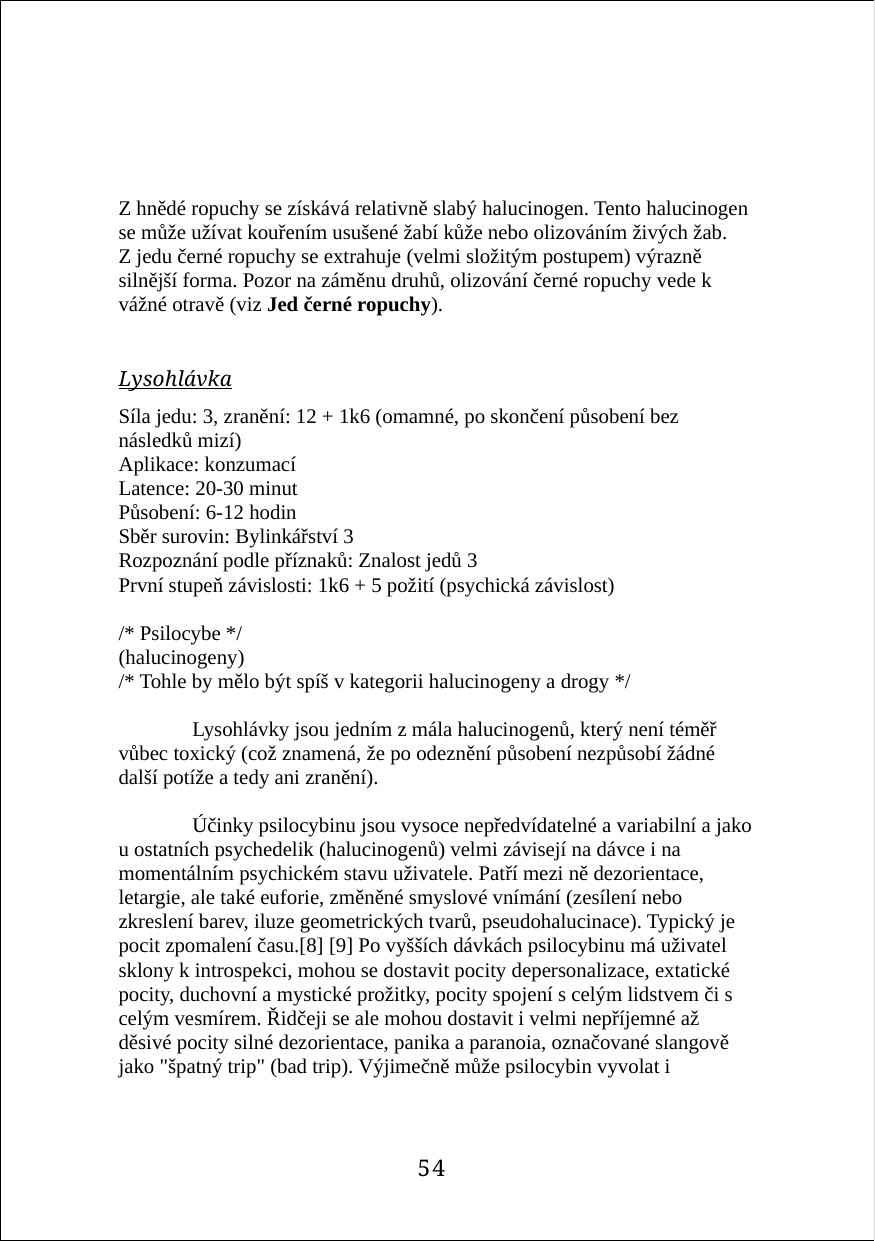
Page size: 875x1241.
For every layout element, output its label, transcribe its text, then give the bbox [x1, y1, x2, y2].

subtitle Lysohlávka [118, 364, 756, 392]
text Sběr surovin: Bylinkářství 3 [118, 524, 756, 548]
text Latence: 20-30 minut [118, 476, 756, 500]
text První stupeň závislosti: 1k6 + 5 požití (psychická závislost) [118, 572, 756, 597]
text (halucinogeny) [118, 645, 756, 669]
text Z jedu černé ropuchy se extrahuje (velmi složitým postupem) výrazně silnější forma. Pozor na záměnu druhů, olizování černé ropuchy vede k vážné otravě (viz Jed černé ropuchy). [118, 244, 756, 316]
text Účinky psilocybinu jsou vysoce nepředvídatelné a variabilní a jako u ostatních psychedelik (halucinogenů) velmi závisejí na dávce i na momentálním psychickém stavu uživatele. Patří mezi ně dezorientace, letargie, ale také euforie, změněné smyslové vnímání (zesílení nebo zkreslení barev, iluze geometrických tvarů, pseudohalucinace). Typický je pocit zpomalení času.[8] [9] Po vyšších dávkách psilocybinu má uživatel sklony k introspekci, mohou se dostavit pocity depersonalizace, extatické pocity, duchovní a mystické prožitky, pocity spojení s celým lidstvem či s celým vesmírem. Řidčeji se ale mohou dostavit i velmi nepříjemné až děsivé pocity silné dezorientace, panika a paranoia, označované slangově jako "špatný trip" (bad trip). Výjimečně může psilocybin vyvolat i [118, 813, 756, 1078]
text Z hnědé ropuchy se získává relativně slabý halucinogen. Tento halucinogen se může užívat kouřením usušené žabí kůže nebo olizováním živých žab. [118, 196, 756, 244]
text /* Psilocybe */ [118, 621, 756, 645]
text Lysohlávky jsou jedním z mála halucinogenů, který není téměř vůbec toxický (což znamená, že po odeznění působení nezpůsobí žádné další potíže a tedy ani zranění). [118, 717, 756, 789]
text Rozpoznání podle příznaků: Znalost jedů 3 [118, 548, 756, 572]
text Působení: 6-12 hodin [118, 500, 756, 524]
text /* Tohle by mělo být spíš v kategorii halucinogeny a drogy */ [118, 669, 756, 693]
text Aplikace: konzumací [118, 452, 756, 476]
text Síla jedu: 3, zranění: 12 + 1k6 (omamné, po skončení působení bez následků mizí) [118, 404, 756, 452]
